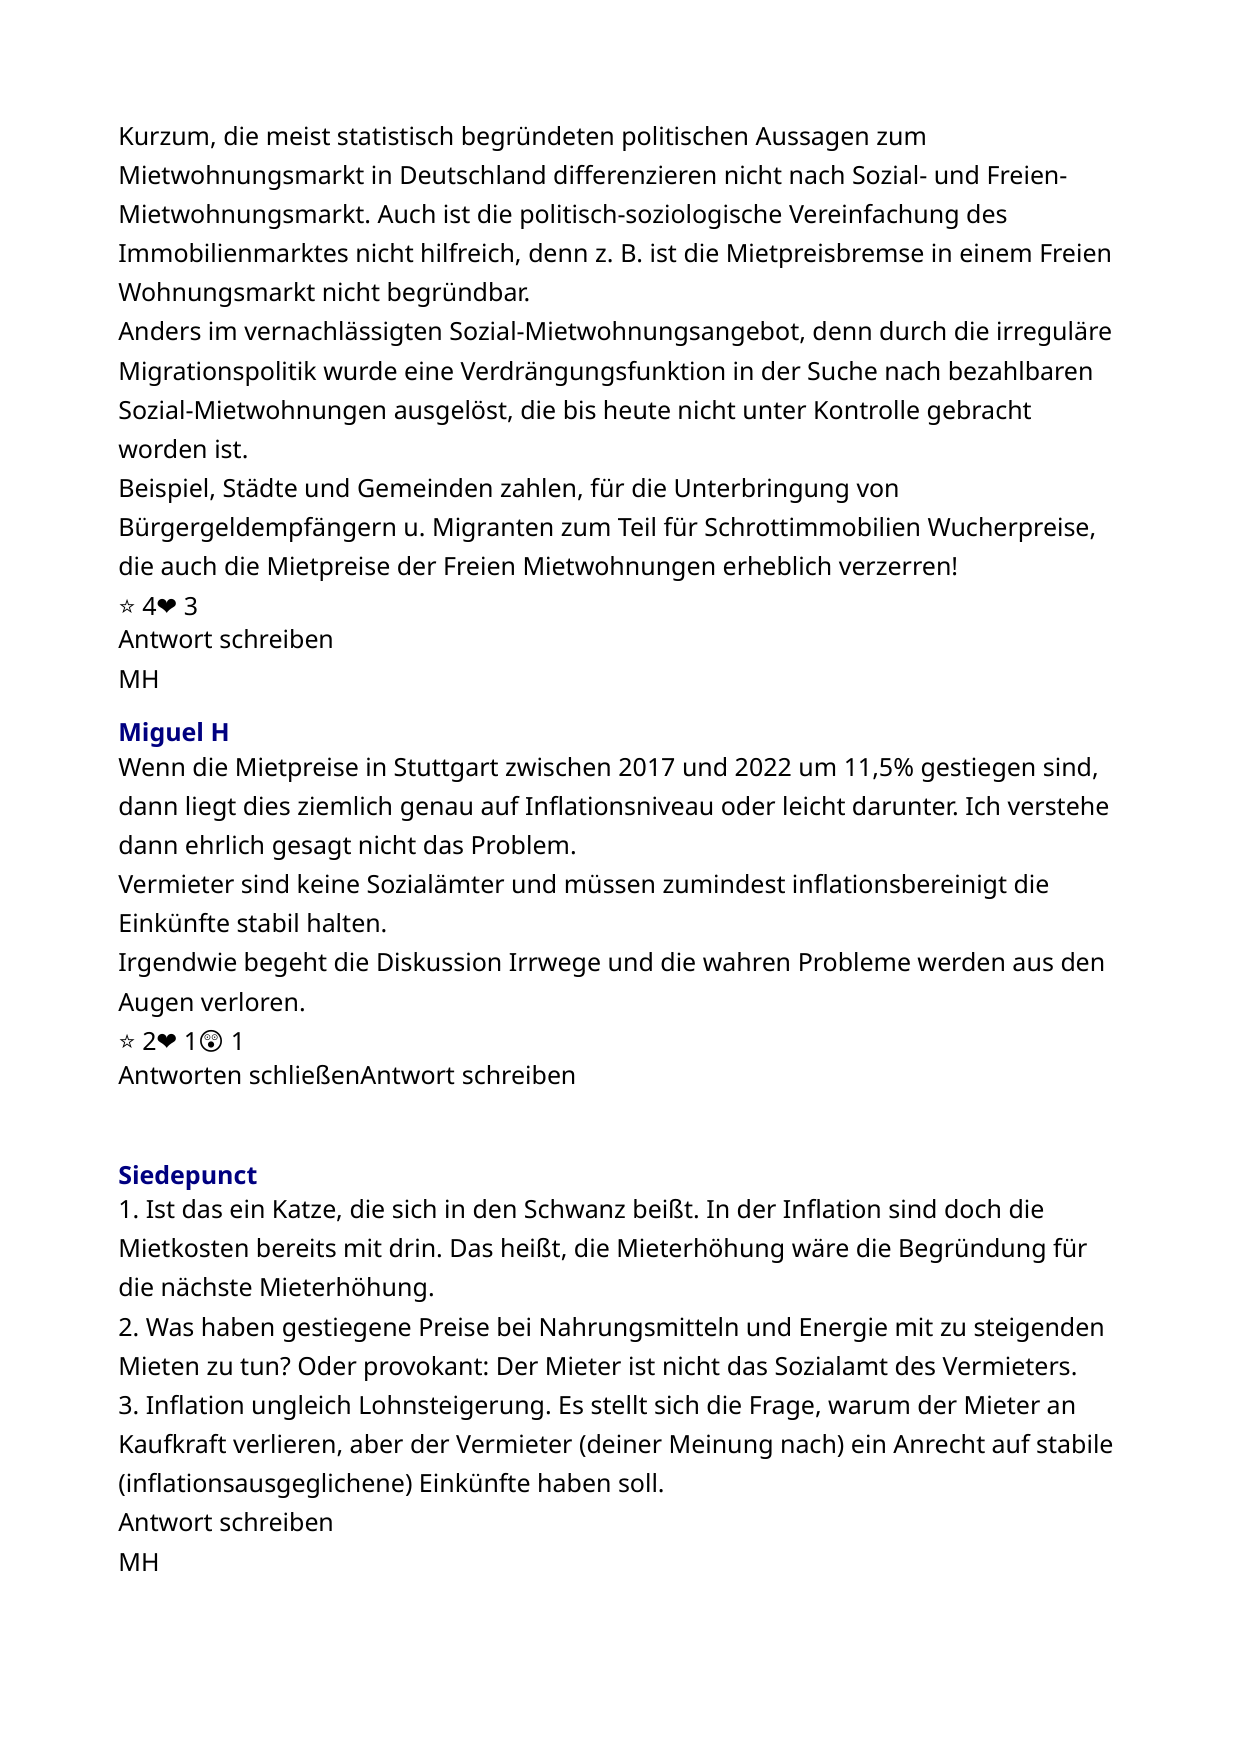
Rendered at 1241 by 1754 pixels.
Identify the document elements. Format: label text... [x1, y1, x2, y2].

text Vermieter sind keine Sozialämter und müssen zumindest inflationsbereinigt die Einkünfte stabil halten. [118, 867, 1122, 940]
text Wenn die Mietpreise in Stuttgart zwischen 2017 und 2022 um 11,5% gestiegen sind, dann liegt dies ziemlich genau auf Inflationsniveau oder leicht darunter. Ich verstehe dann ehrlich gesagt nicht das Problem. [118, 749, 1122, 862]
text ⭐️ 4❤️ 3 [118, 588, 1122, 622]
text 1. Ist das ein Katze, die sich in den Schwanz beißt. In der Inflation sind doch die Mietkosten bereits mit drin. Das heißt, die Mieterhöhung wäre die Begründung für die nächste Mieterhöhung. [118, 1192, 1122, 1304]
text Anders im vernachlässigten Sozial-Mietwohnungsangebot, denn durch die irreguläre Migrationspolitik wurde eine Verdrängungsfunktion in der Suche nach bezahlbaren Sozial-Mietwohnungen ausgelöst, die bis heute nicht unter Kontrolle gebracht worden ist. [118, 314, 1122, 466]
text Beispiel, Städte und Gemeinden zahlen, für die Unterbringung von Bürgergeldempfängern u. Migranten zum Teil für Schrottimmobilien Wucherpreise, die auch die Mietpreise der Freien Mietwohnungen erheblich verzerren! [118, 471, 1122, 583]
text 3. Inflation ungleich Lohnsteigerung. Es stellt sich die Frage, warum der Mieter an Kaufkraft verlieren, aber der Vermieter (deiner Meinung nach) ein Anrecht auf stabile (inflationsausgeglichene) Einkünfte haben soll. [118, 1387, 1122, 1500]
text 2. Was haben gestiegene Preise bei Nahrungsmitteln und Energie mit zu steigenden Mieten zu tun? Oder provokant: Der Mieter ist nicht das Sozialamt des Vermieters. [118, 1309, 1122, 1382]
text Irgendwie begeht die Diskussion Irrwege und die wahren Probleme werden aus den Augen verloren. [118, 945, 1122, 1018]
text MH [118, 661, 1122, 695]
text Kurzum, die meist statistisch begründeten politischen Aussagen zum Mietwohnungsmarkt in Deutschland differenzieren nicht nach Sozial- und Freien-Mietwohnungsmarkt. Auch ist die politisch-soziologische Vereinfachung des Immobilienmarktes nicht hilfreich, denn z. B. ist die Mietpreisbremse in einem Freien Wohnungsmarkt nicht begründbar. [118, 118, 1122, 309]
text Antworten schließenAntwort schreiben [118, 1057, 1122, 1091]
subtitle Siedepunct [118, 1158, 1122, 1192]
subtitle Miguel H [118, 715, 1122, 749]
text MH [118, 1544, 1122, 1578]
text Antwort schreiben [118, 1505, 1122, 1539]
text Antwort schreiben [118, 622, 1122, 656]
text ⭐️ 2❤️ 1😲 1 [118, 1023, 1122, 1057]
